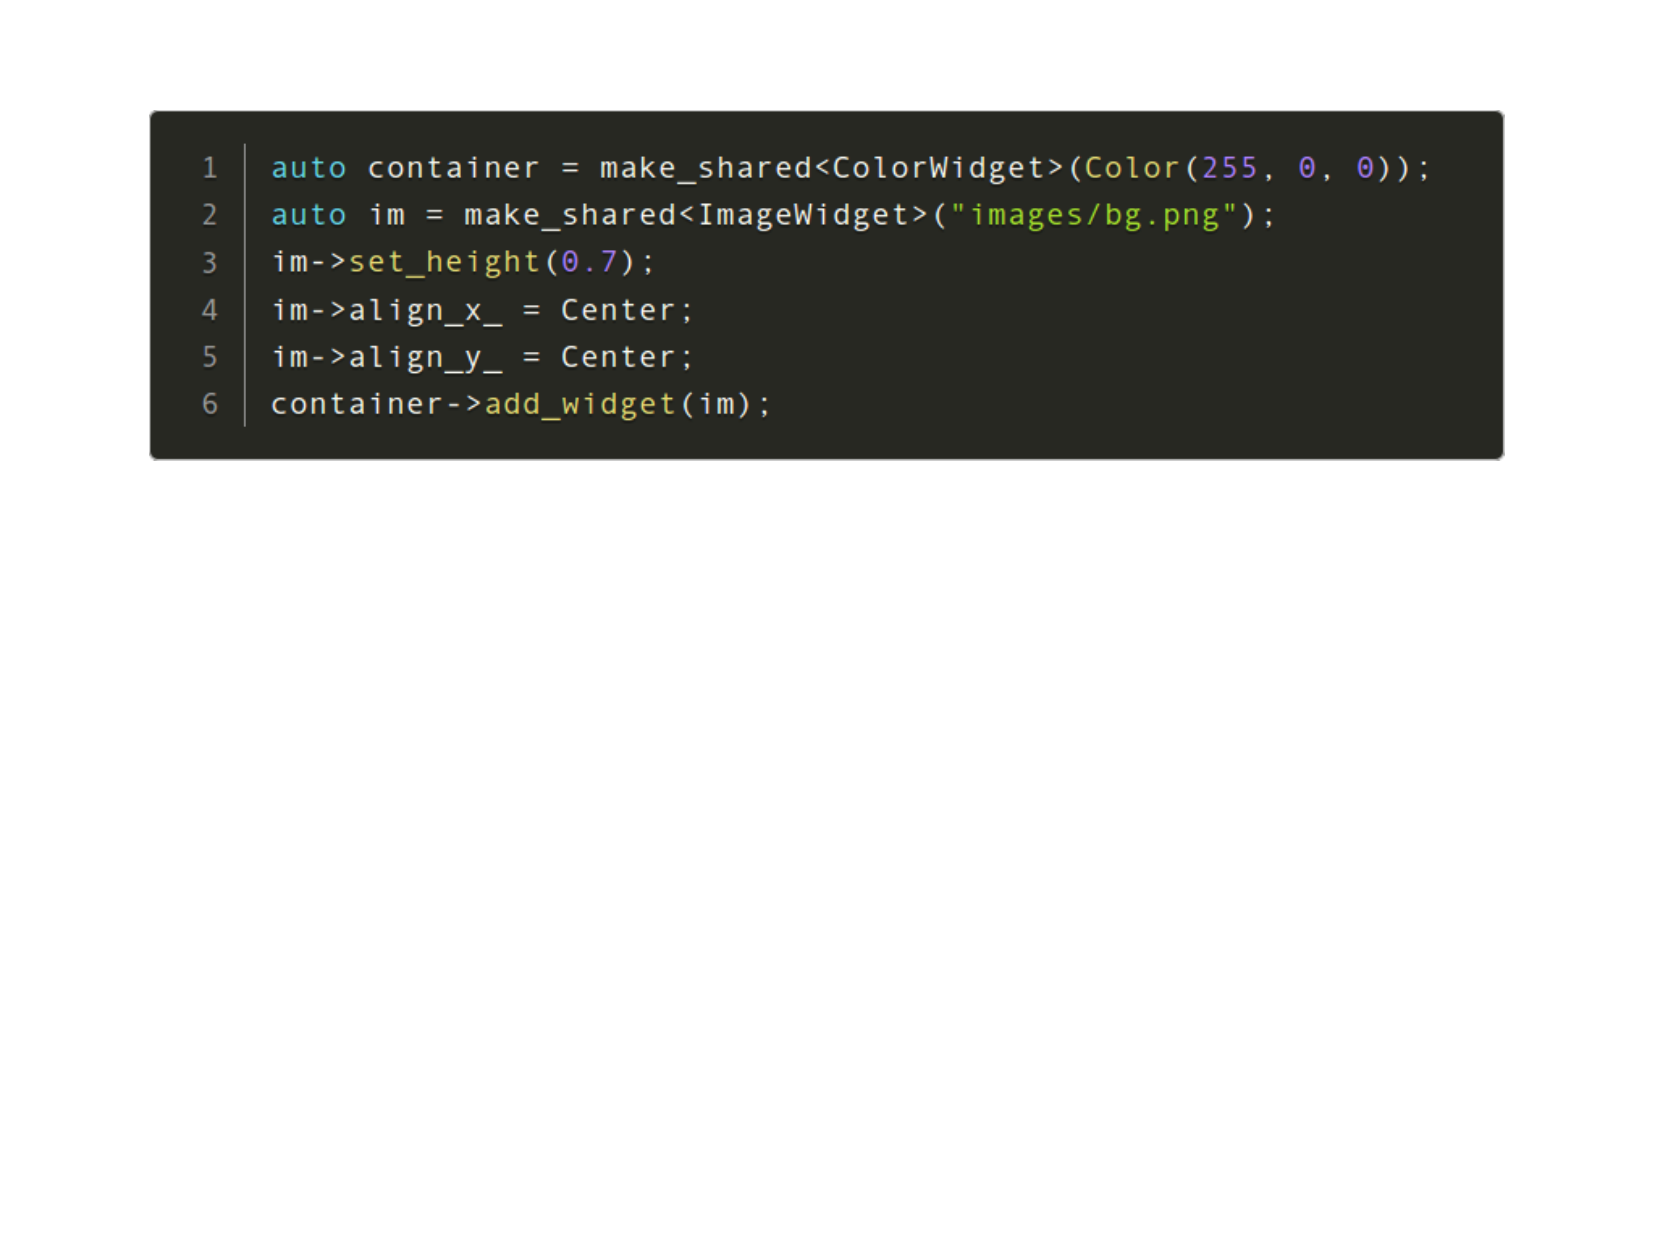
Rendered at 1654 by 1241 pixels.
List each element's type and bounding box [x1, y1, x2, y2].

picture [149, 110, 1505, 461]
